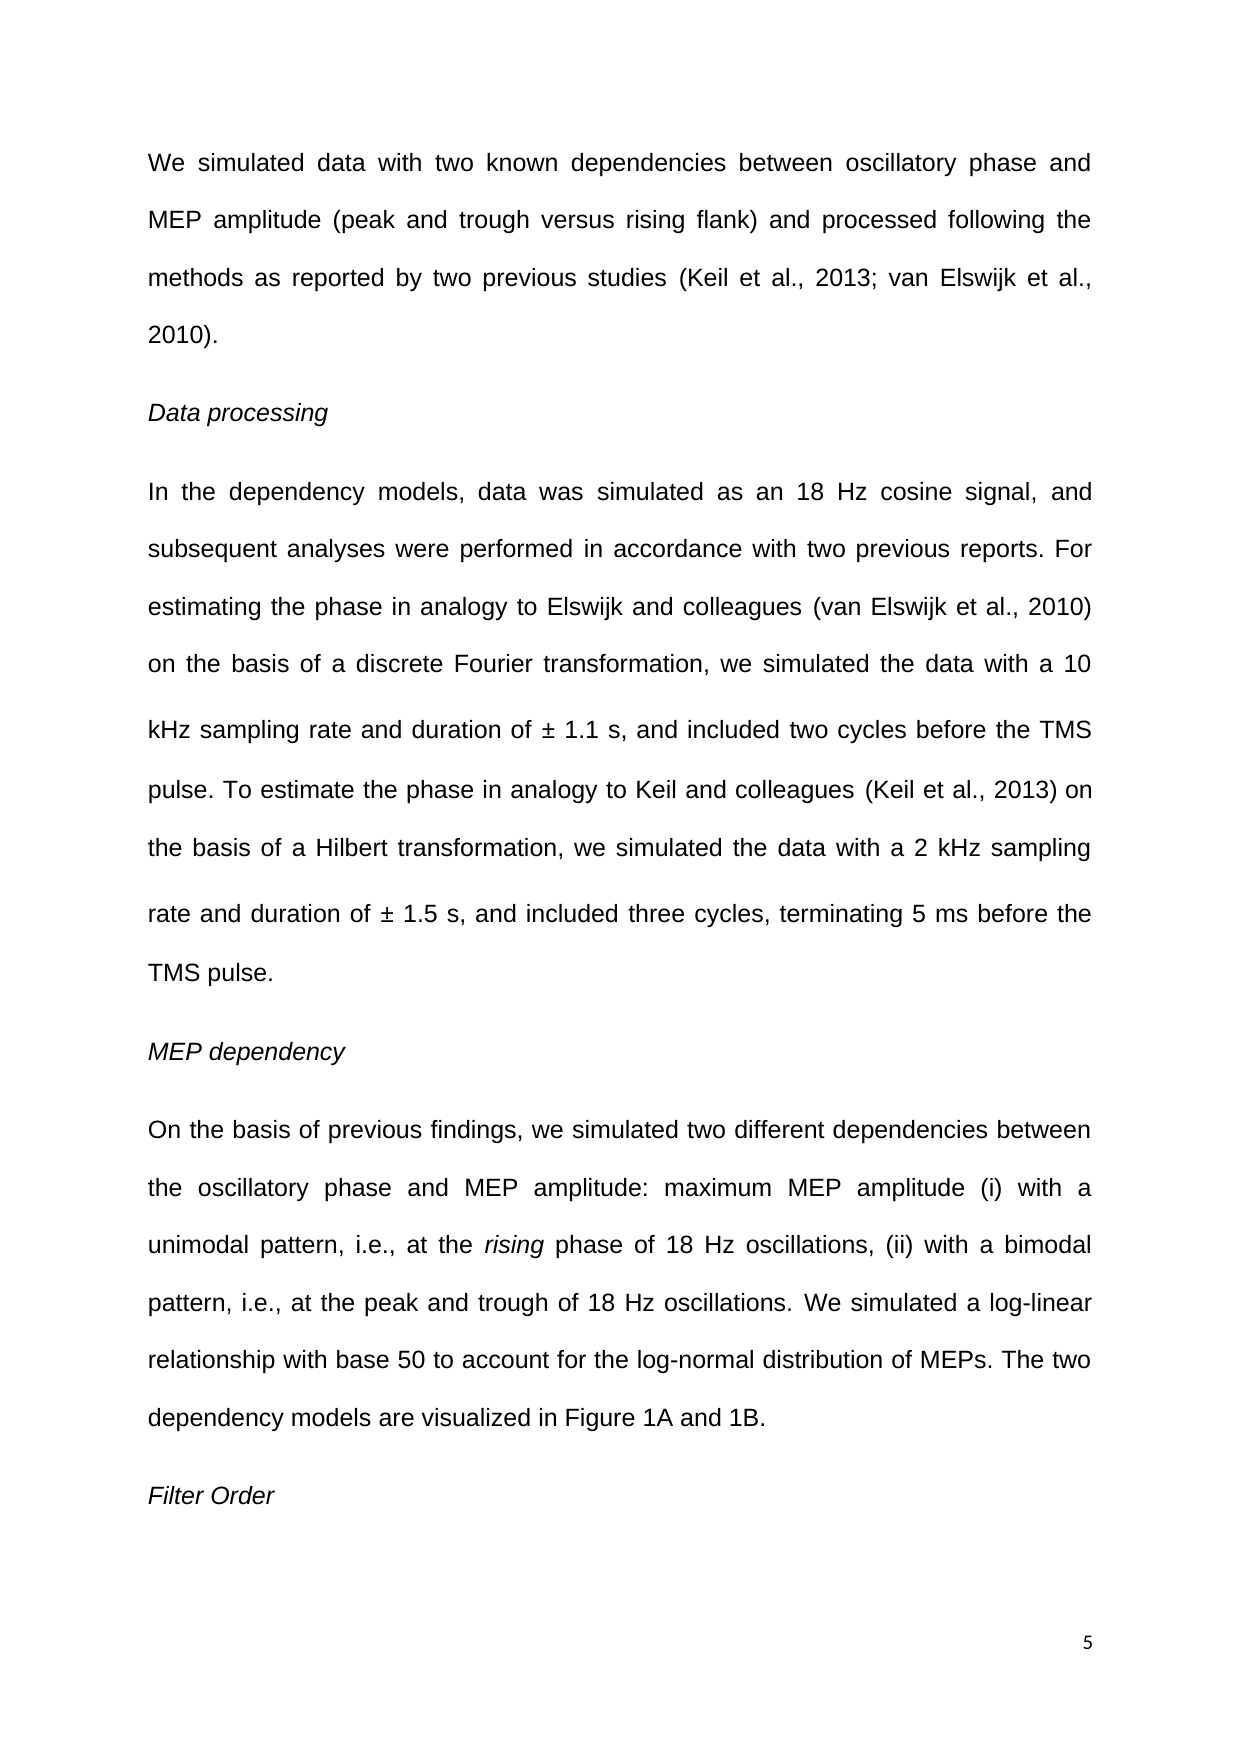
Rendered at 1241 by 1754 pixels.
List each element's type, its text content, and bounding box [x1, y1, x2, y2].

text We simulated data with two known dependencies between oscillatory phase and MEP amplitude (peak and trough versus rising flank) and processed following the methods as reported by two previous studies (Keil et al., 2013; van Elswijk et al., 2010). [148, 148, 1093, 349]
text In the dependency models, data was simulated as an 18 Hz cosine signal, and subsequent analyses were performed in accordance with two previous reports. For estimating the phase in analogy to Elswijk and colleagues (van Elswijk et al., 2010) on the basis of a discrete Fourier transformation, we simulated the data with a 10 kHz sampling rate and duration of ± 1.1 s, and included two cycles before the TMS pulse. To estimate the phase in analogy to Keil and colleagues (Keil et al., 2013) on the basis of a Hilbert transformation, we simulated the data with a 2 kHz sampling rate and duration of ± 1.5 s, and included three cycles, terminating 5 ms before the TMS pulse. [148, 477, 1093, 987]
text On the basis of previous findings, we simulated two different dependencies between the oscillatory phase and MEP amplitude: maximum MEP amplitude (i) with a unimodal pattern, i.e., at the rising phase of 18 Hz oscillations, (ii) with a bimodal pattern, i.e., at the peak and trough of 18 Hz oscillations. We simulated a log-linear relationship with base 50 to account for the log-normal distribution of MEPs. The two dependency models are visualized in Figure 1A and 1B. [148, 1115, 1093, 1431]
text Filter Order [148, 1481, 1093, 1510]
text Data processing [148, 398, 1093, 427]
text MEP dependency [148, 1037, 1093, 1066]
